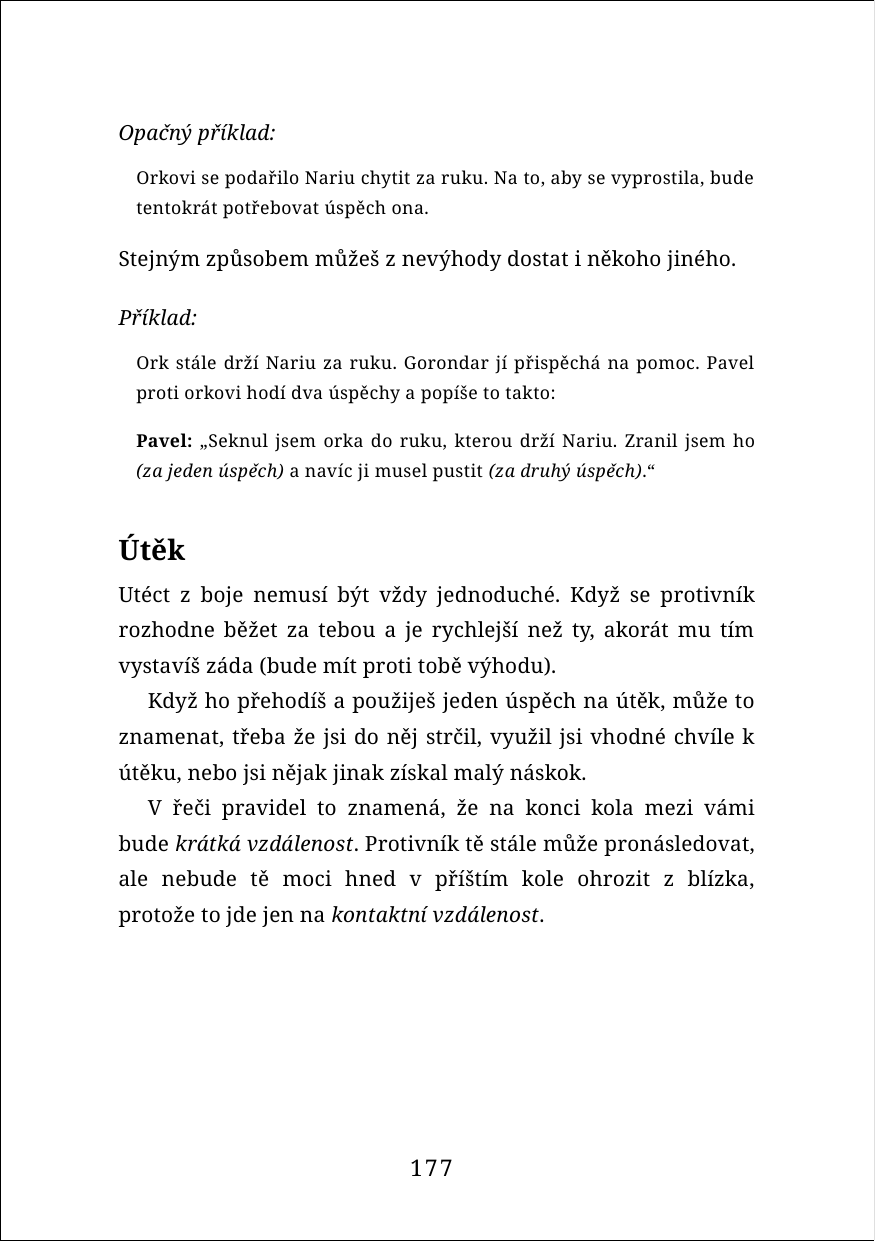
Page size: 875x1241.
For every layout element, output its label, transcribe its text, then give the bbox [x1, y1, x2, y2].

text Opačný příklad: [118, 118, 756, 147]
text Utéct z boje nemusí být vždy jednoduché. Když se protivník rozhodne běžet za tebou a je rychlejší než ty, akorát mu tím vystavíš záda (bude mít proti tobě výhodu). Když ho přehodíš a použiješ jeden úspěch na útěk, může to znamenat, třeba že jsi do něj strčil, využil jsi vhodné chvíle k útěku, nebo jsi nějak jinak získal malý náskok. V řeči pravidel to znamená, že na konci kola mezi vámi bude krátká vzdálenost. Protivník tě stále může pronásledovat, ale nebude tě moci hned v příštím kole ohrozit z blízka, protože to jde jen na kontaktní vzdálenost. [118, 580, 756, 928]
text Pavel: „Seknul jsem orka do ruku, kterou drží Nariu. Zranil jsem ho (za jeden úspěch) a navíc ji musel pustit (za druhý úspěch).“ [136, 428, 756, 483]
text Ork stále drží Nariu za ruku. Gorondar jí přispěchá na pomoc. Pavel proti orkovi hodí dva úspěchy a popíše to takto: [136, 350, 756, 404]
text Orkovi se podařilo Nariu chytit za ruku. Na to, aby se vyprostila, bude tentokrát potřebovat úspěch ona. [136, 166, 756, 220]
text Stejným způsobem můžeš z nevýhody dostat i někoho jiného. [118, 244, 756, 272]
text Příklad: [118, 303, 756, 331]
subtitle Útěk [118, 530, 756, 568]
